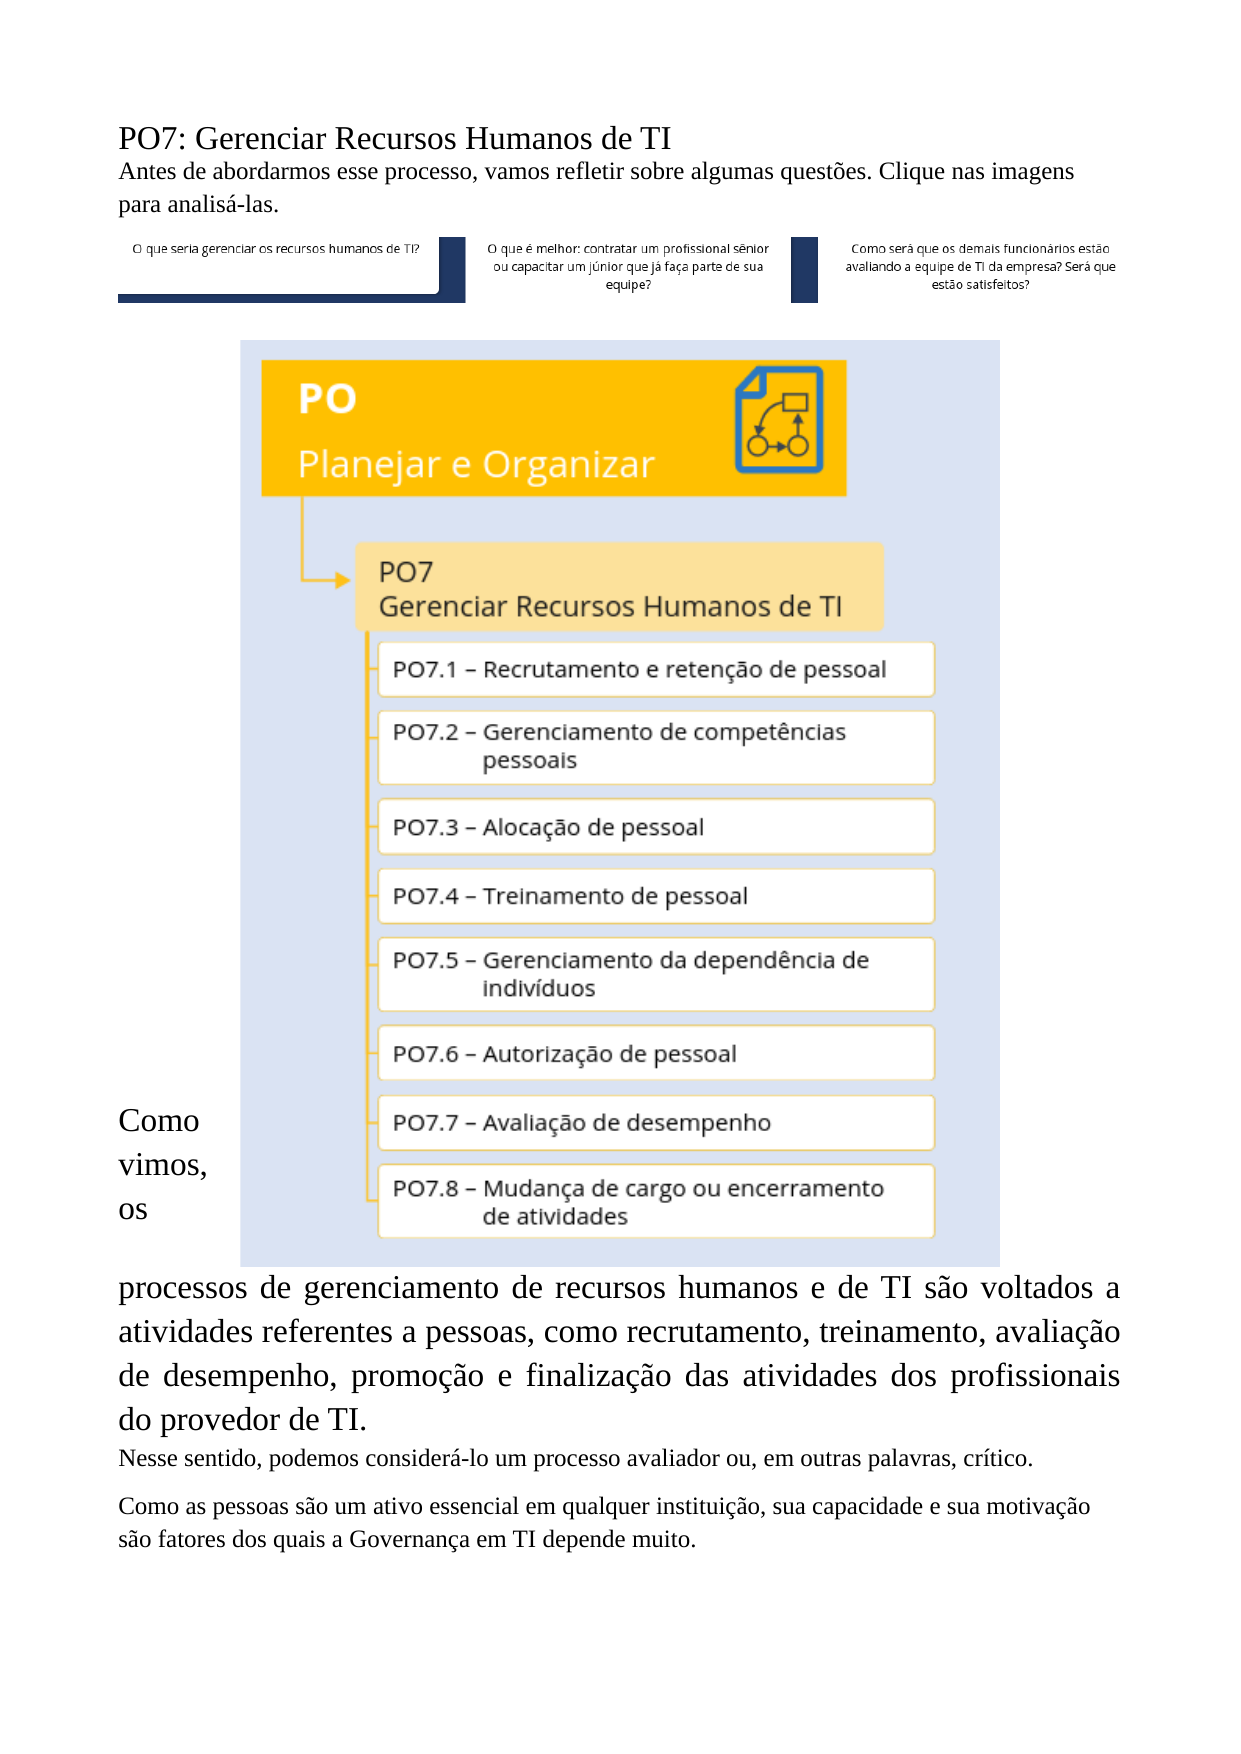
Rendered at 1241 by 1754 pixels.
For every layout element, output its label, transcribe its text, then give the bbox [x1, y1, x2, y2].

text Nesse sentido, podemos considerá-lo um processo avaliador ou, em outras palavras, crítico. [118, 1443, 1122, 1472]
picture [118, 237, 1123, 303]
text Como as pessoas são um ativo essencial em qualquer instituição, sua capacidade e sua motivação são fatores dos quais a Governança em TI depende muito. [118, 1491, 1122, 1552]
subtitle PO7: Gerenciar Recursos Humanos de TI [118, 118, 1122, 156]
picture [240, 340, 1000, 1267]
text Como vimos, os processos de gerenciamento de recursos humanos e de TI são voltados a atividades referentes a pessoas, como recrutamento, treinamento, avaliação de desempenho, promoção e finalização das atividades dos profissionais do provedor de TI. [118, 1100, 1122, 1437]
text Antes de abordarmos esse processo, vamos refletir sobre algumas questões. Clique nas imagens para analisá-las. [118, 156, 1122, 218]
